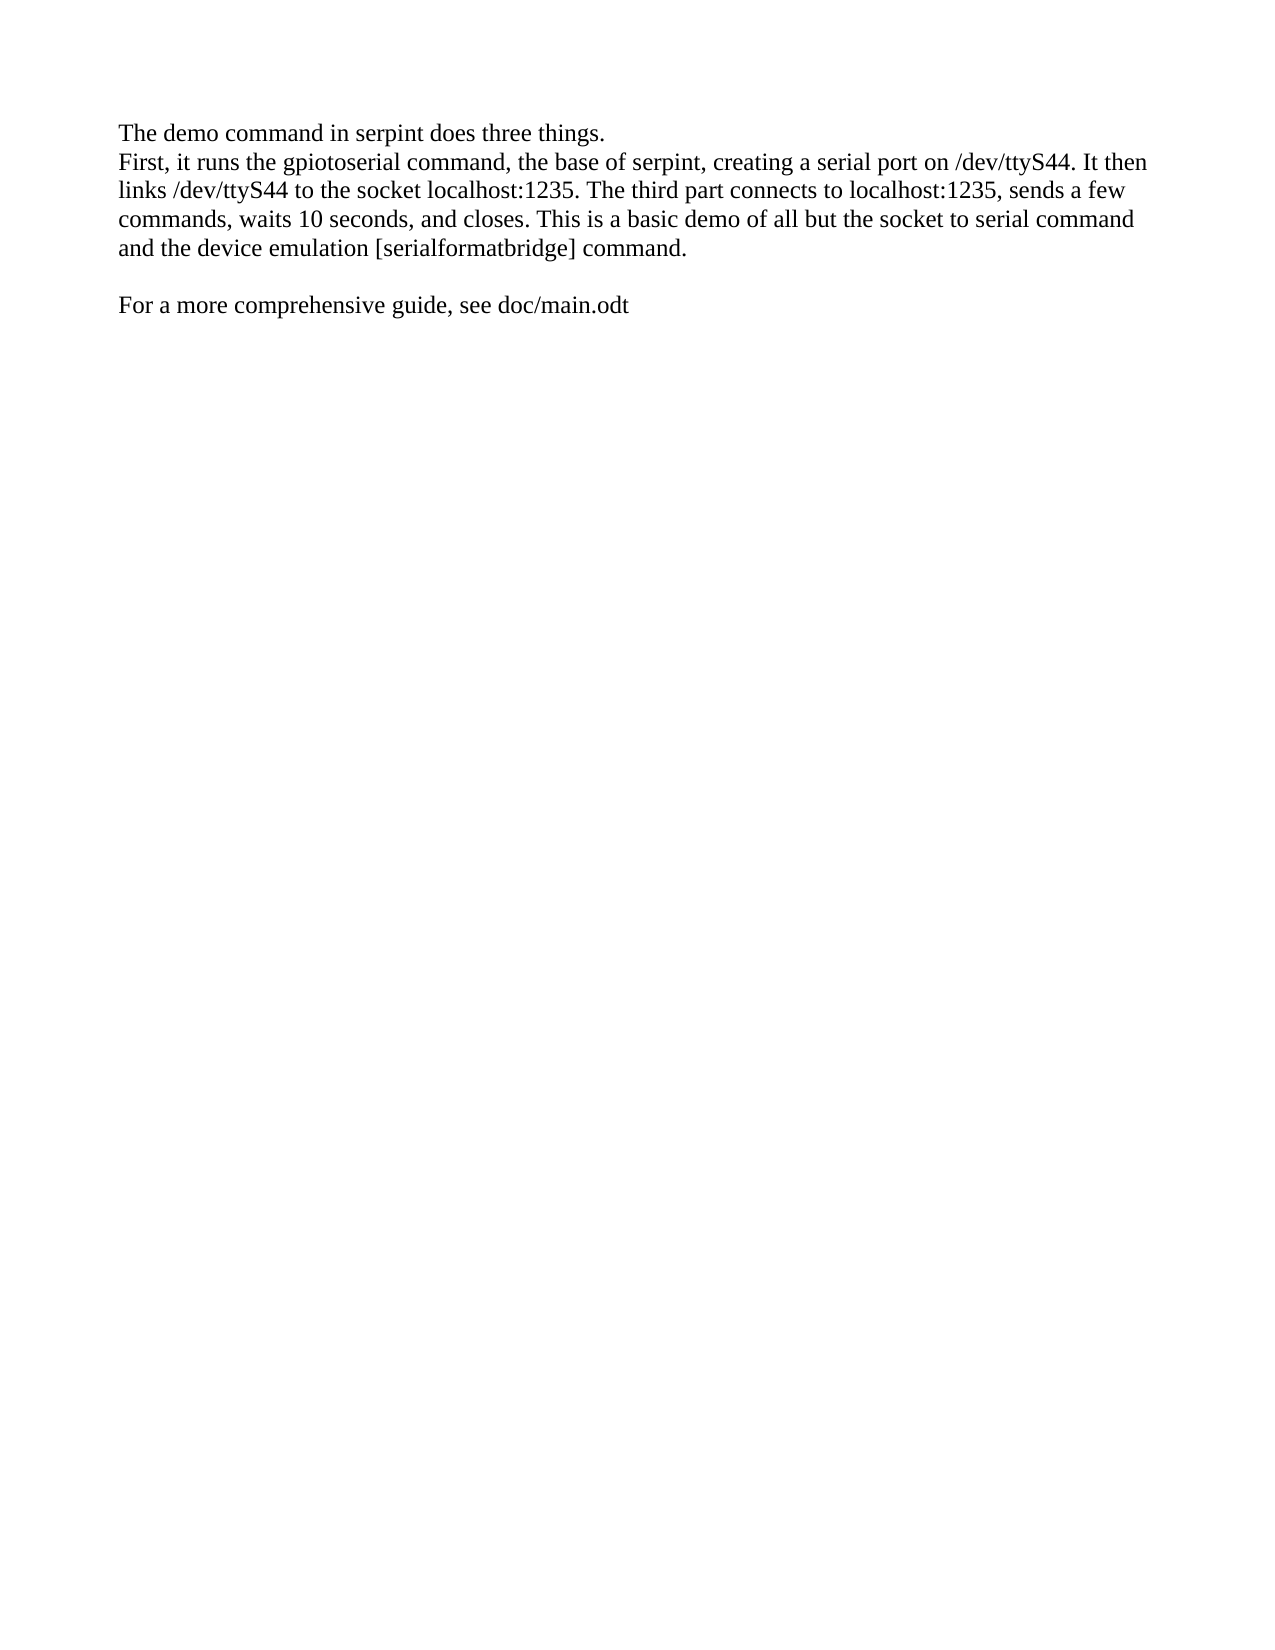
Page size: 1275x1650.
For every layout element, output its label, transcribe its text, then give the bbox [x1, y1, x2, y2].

text First, it runs the gpiotoserial command, the base of serpint, creating a serial port on /dev/ttyS44. It then links /dev/ttyS44 to the socket localhost:1235. The third part connects to localhost:1235, sends a few commands, waits 10 seconds, and closes. This is a basic demo of all but the socket to serial command and the device emulation [serialformatbridge] command. [118, 147, 1157, 262]
text For a more comprehensive guide, see doc/main.odt [118, 291, 1157, 319]
text The demo command in serpint does three things. [118, 118, 1157, 147]
